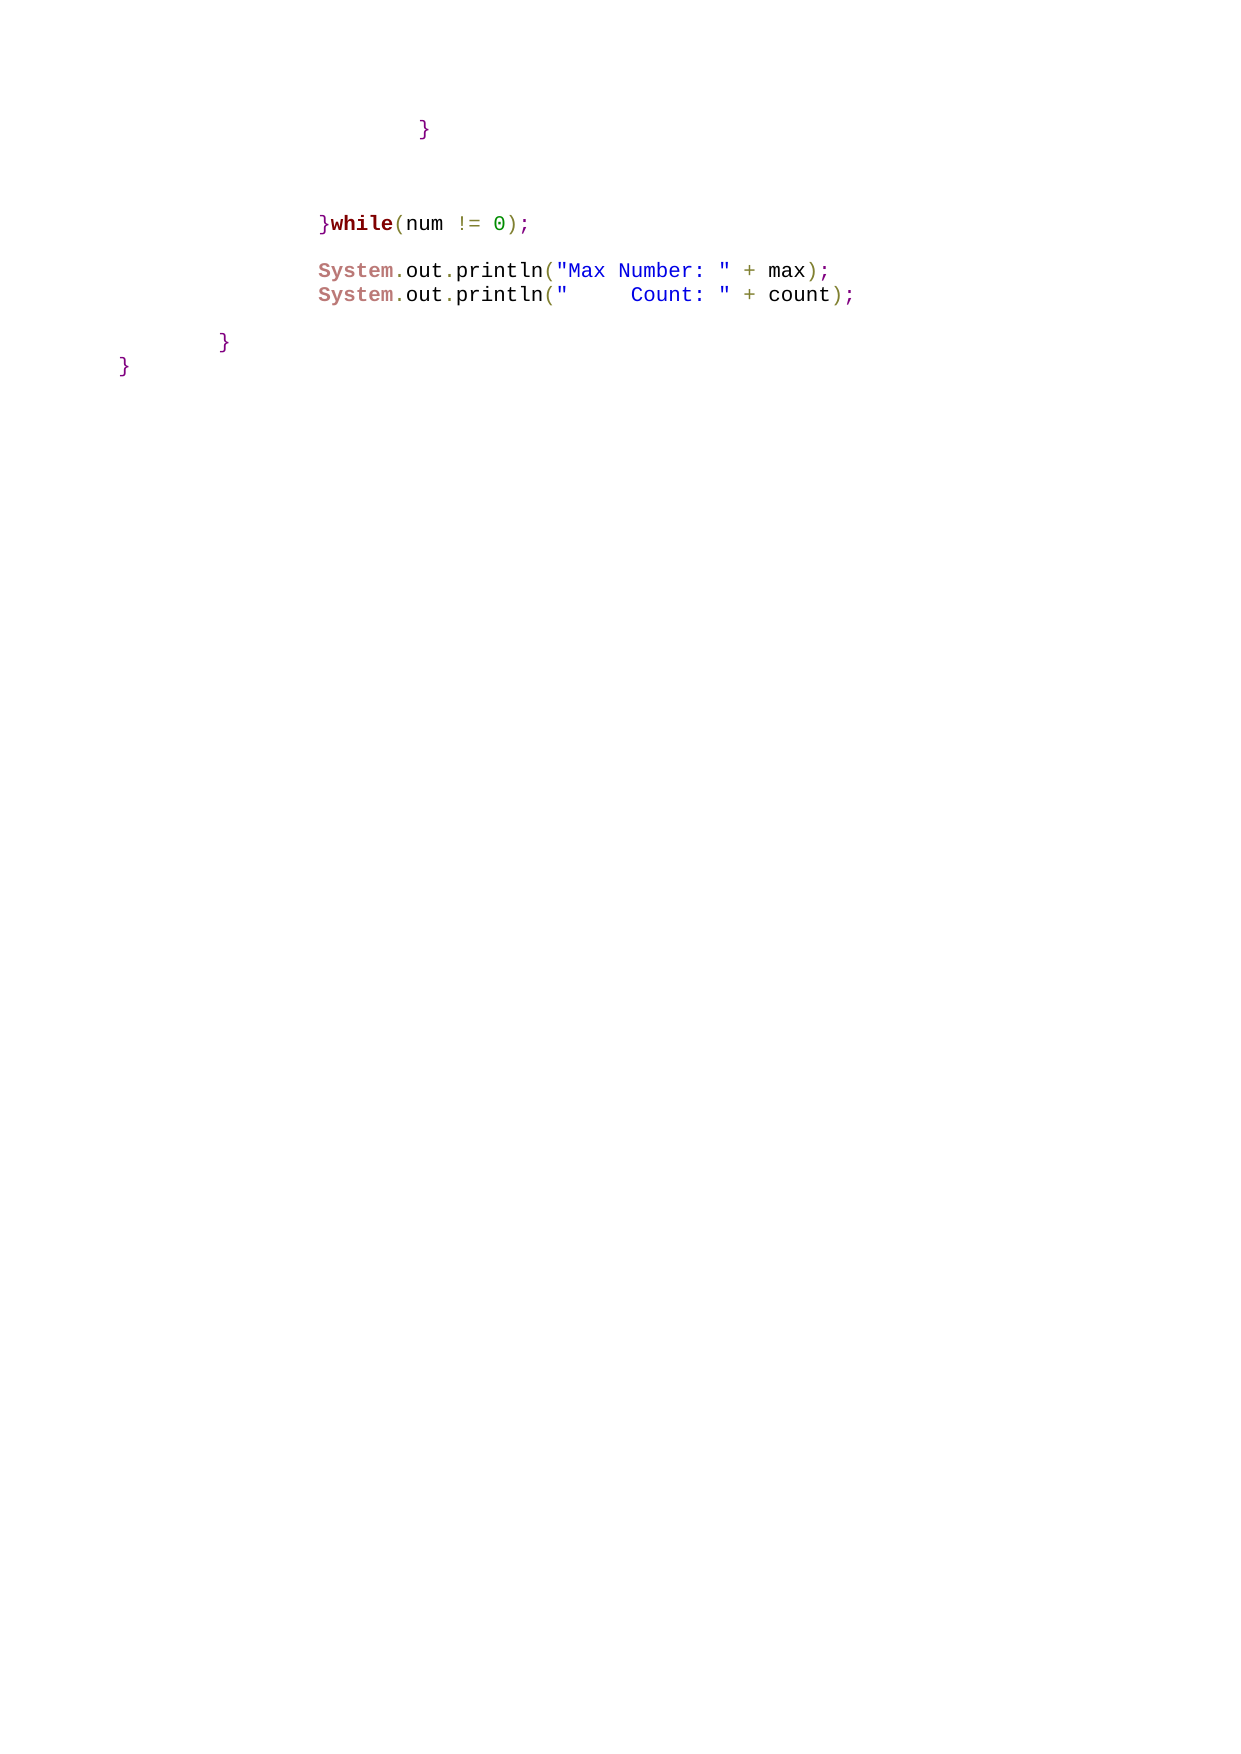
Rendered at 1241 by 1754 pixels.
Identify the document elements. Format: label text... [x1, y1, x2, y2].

text System.out.println("Max Number: " + max); [118, 260, 1122, 284]
text } [118, 118, 1122, 142]
text } [118, 331, 1122, 354]
text System.out.println(" Count: " + count); [118, 284, 1122, 307]
text }while(num != 0); [118, 213, 1122, 236]
text } [118, 354, 1122, 378]
